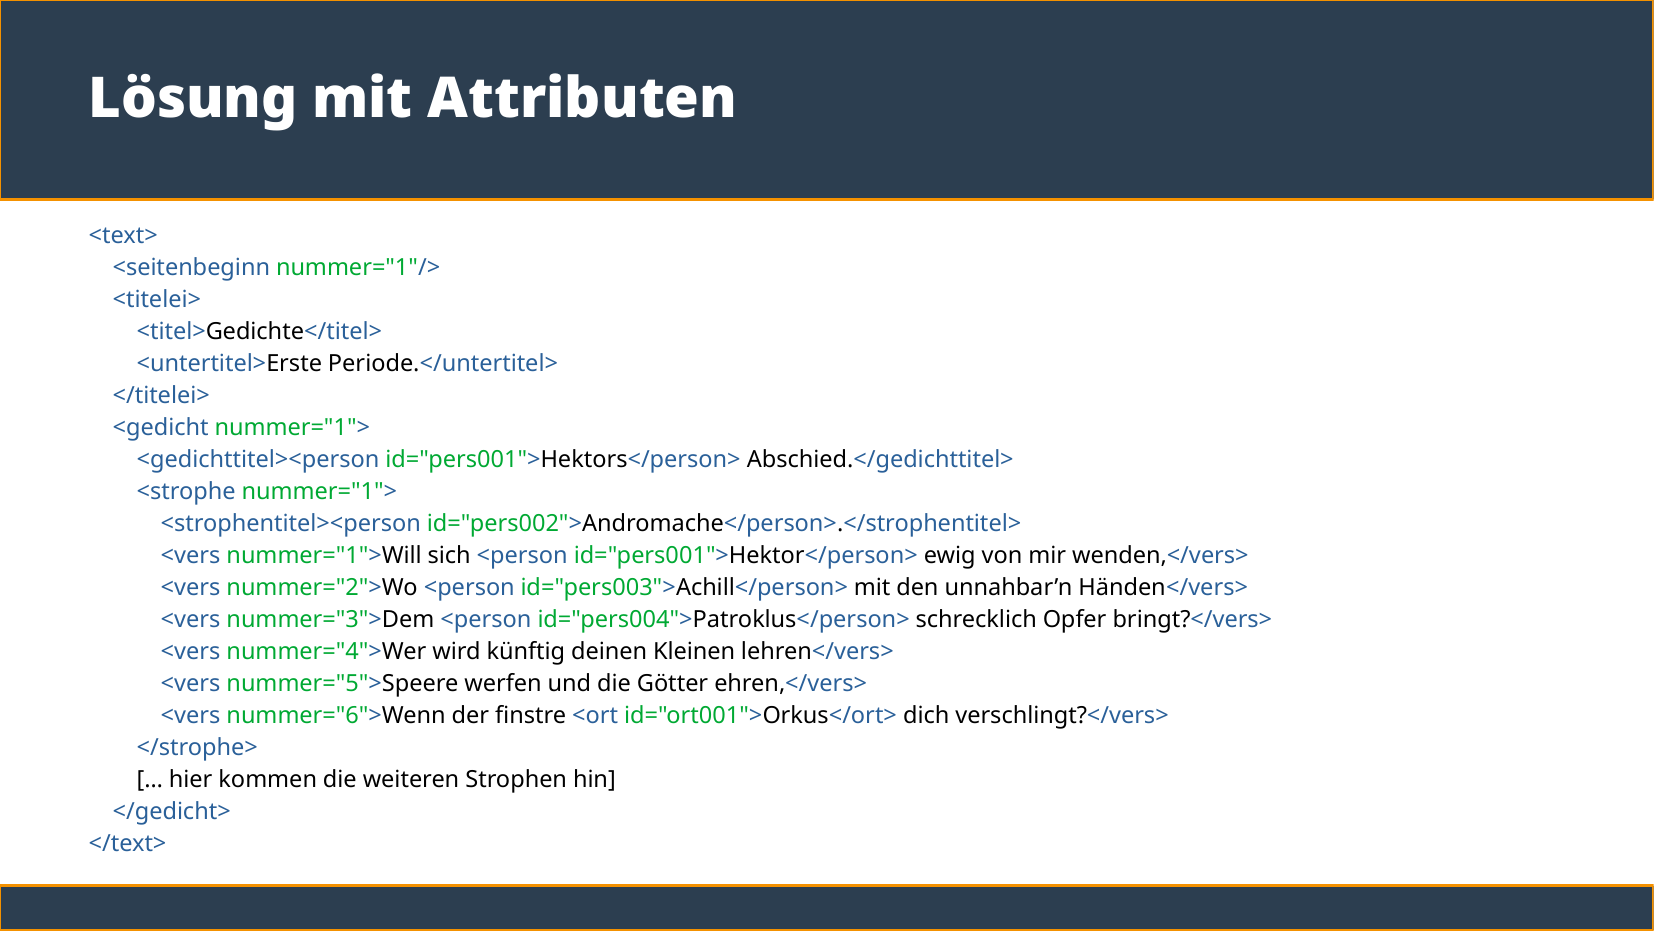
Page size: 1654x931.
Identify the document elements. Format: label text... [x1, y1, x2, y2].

title Lösung mit Attributen [88, 14, 1565, 178]
list <text> <seitenbeginn nummer="1"/> <titelei> <titel>Gedichte</titel> <untertitel>Erste Periode.</untertitel> </titelei> <gedicht nummer="1"> <gedichttitel><person id="pers001">Hektors</person> Abschied.</gedichttitel> <strophe nummer="1"> <strophentitel><person id="pers002">Andromache</person>.</strophentitel> <vers nummer="1">Will sich <person id="pers001">Hektor</person> ewig von mir wenden,</vers> <vers nummer="2">Wo <person id="pers003">Achill</person> mit den unnahbar’n Händen</vers> <vers nummer="3">Dem <person id="pers004">Patroklus</person> schrecklich Opfer bringt?</vers> <vers nummer="4">Wer wird künftig deinen Kleinen lehren</vers> <vers nummer="5">Speere werfen und die Götter ehren,</vers> <vers nummer="6">Wenn der finstre <ort id="ort001">Orkus</ort> dich verschlingt?</vers> </strophe> [… hier kommen die weiteren Strophen hin] </gedicht> </text> [88, 218, 1565, 869]
